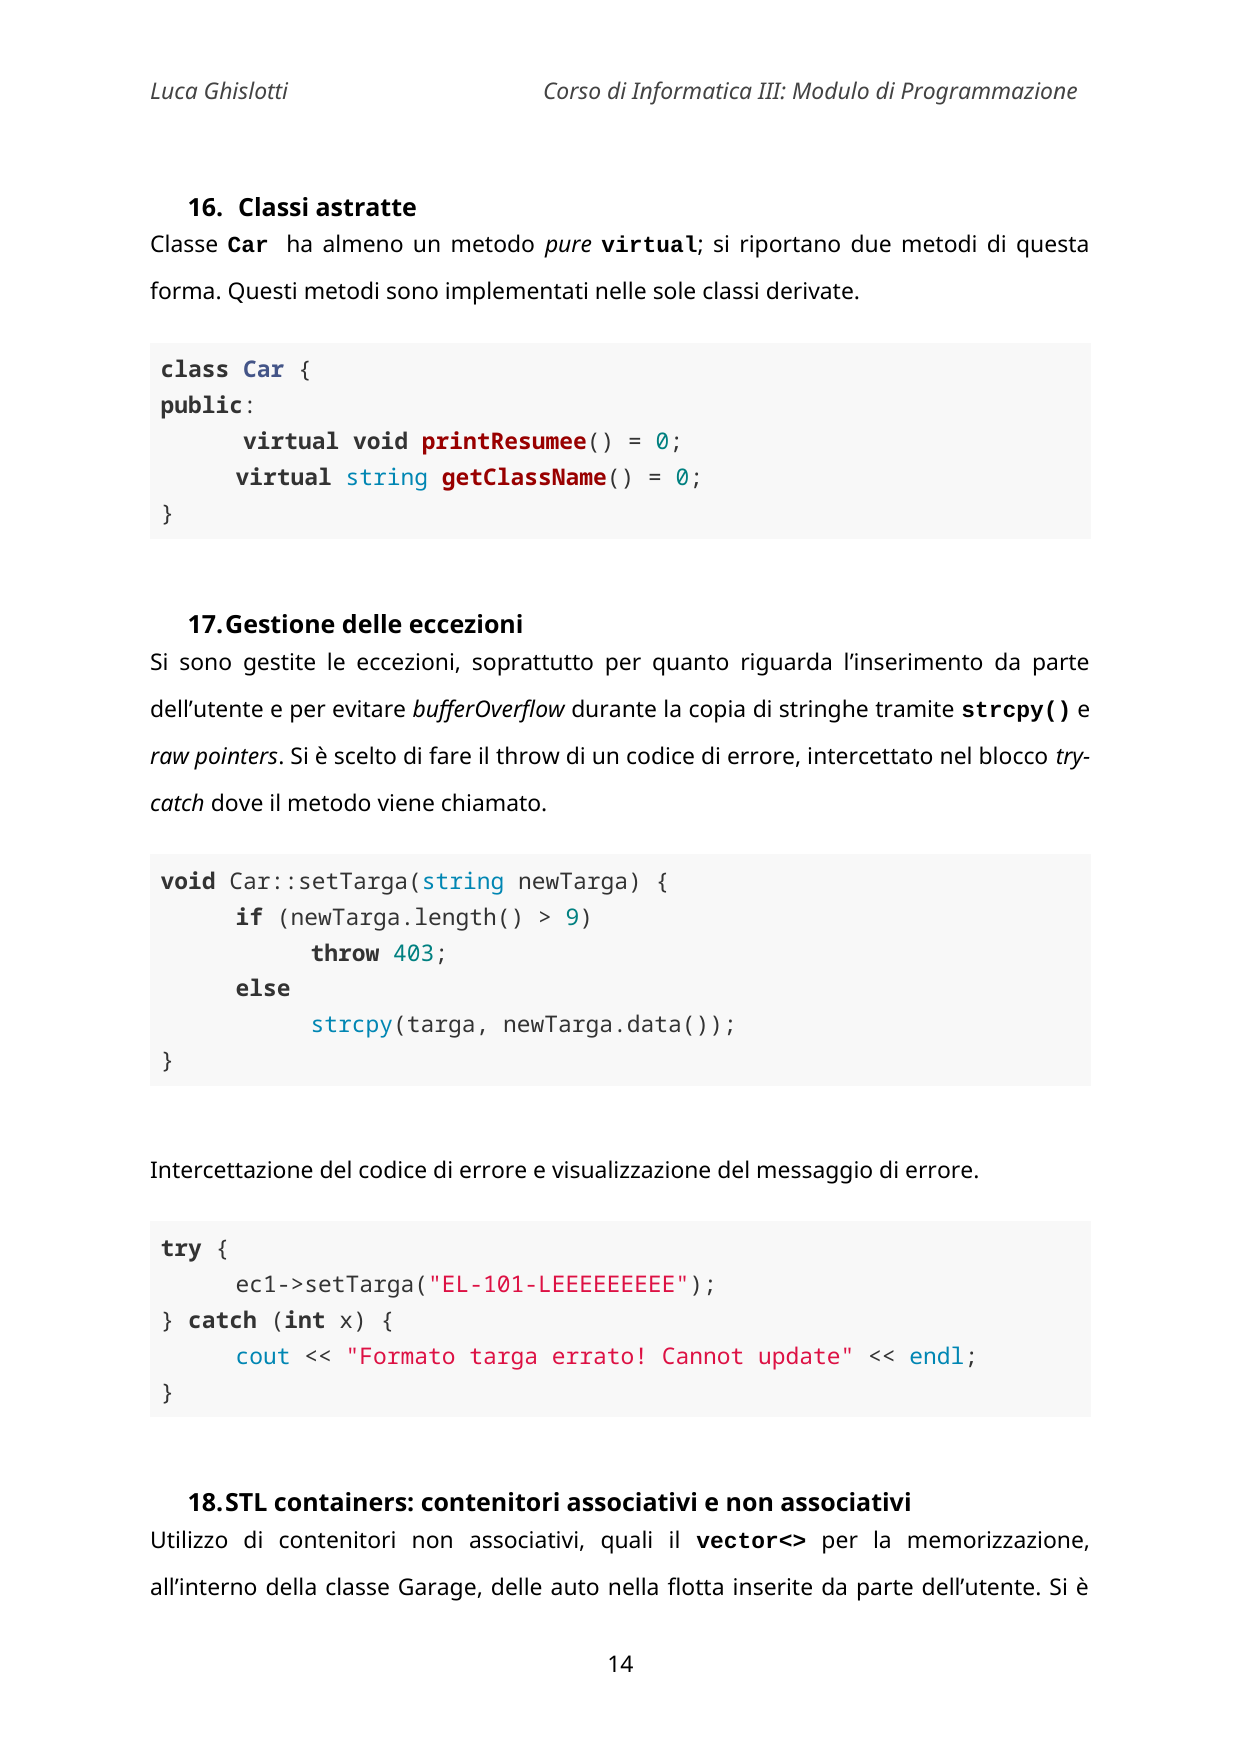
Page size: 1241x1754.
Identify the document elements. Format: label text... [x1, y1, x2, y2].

table_header class Car { public: virtual void printResumee() = 0; virtual string getClassName() = 0; } [150, 343, 1091, 539]
text Utilizzo di contenitori non associativi, quali il vector<> per la memorizzazione, all’interno della classe Garage, delle auto nella flotta inserite da parte dell’utente. Si è [150, 1524, 1090, 1602]
subtitle Gestione delle eccezioni [187, 607, 1090, 641]
table_header void Car::setTarga(string newTarga) { if (newTarga.length() > 9) throw 403; else strcpy(targa, newTarga.data()); } [150, 854, 1091, 1086]
subtitle Classi astratte [187, 189, 1090, 223]
text Classe Car ha almeno un metodo pure virtual; si riportano due metodi di questa forma. Questi metodi sono implementati nelle sole classi derivate. [150, 228, 1090, 307]
table_header try { ec1->setTarga("EL-101-LEEEEEEEEE"); } catch (int x) { cout << "Formato targa errato! Cannot update" << endl; } [150, 1221, 1091, 1417]
text Si sono gestite le eccezioni, soprattutto per quanto riguarda l’inserimento da parte dell’utente e per evitare bufferOverflow durante la copia di stringhe tramite strcpy() e raw pointers. Si è scelto di fare il throw di un codice di errore, intercettato nel blocco try-catch dove il metodo viene chiamato. [150, 646, 1090, 818]
subtitle STL containers: contenitori associativi e non associativi [187, 1485, 1090, 1519]
text Intercettazione del codice di errore e visualizzazione del messaggio di errore. [150, 1154, 1090, 1185]
